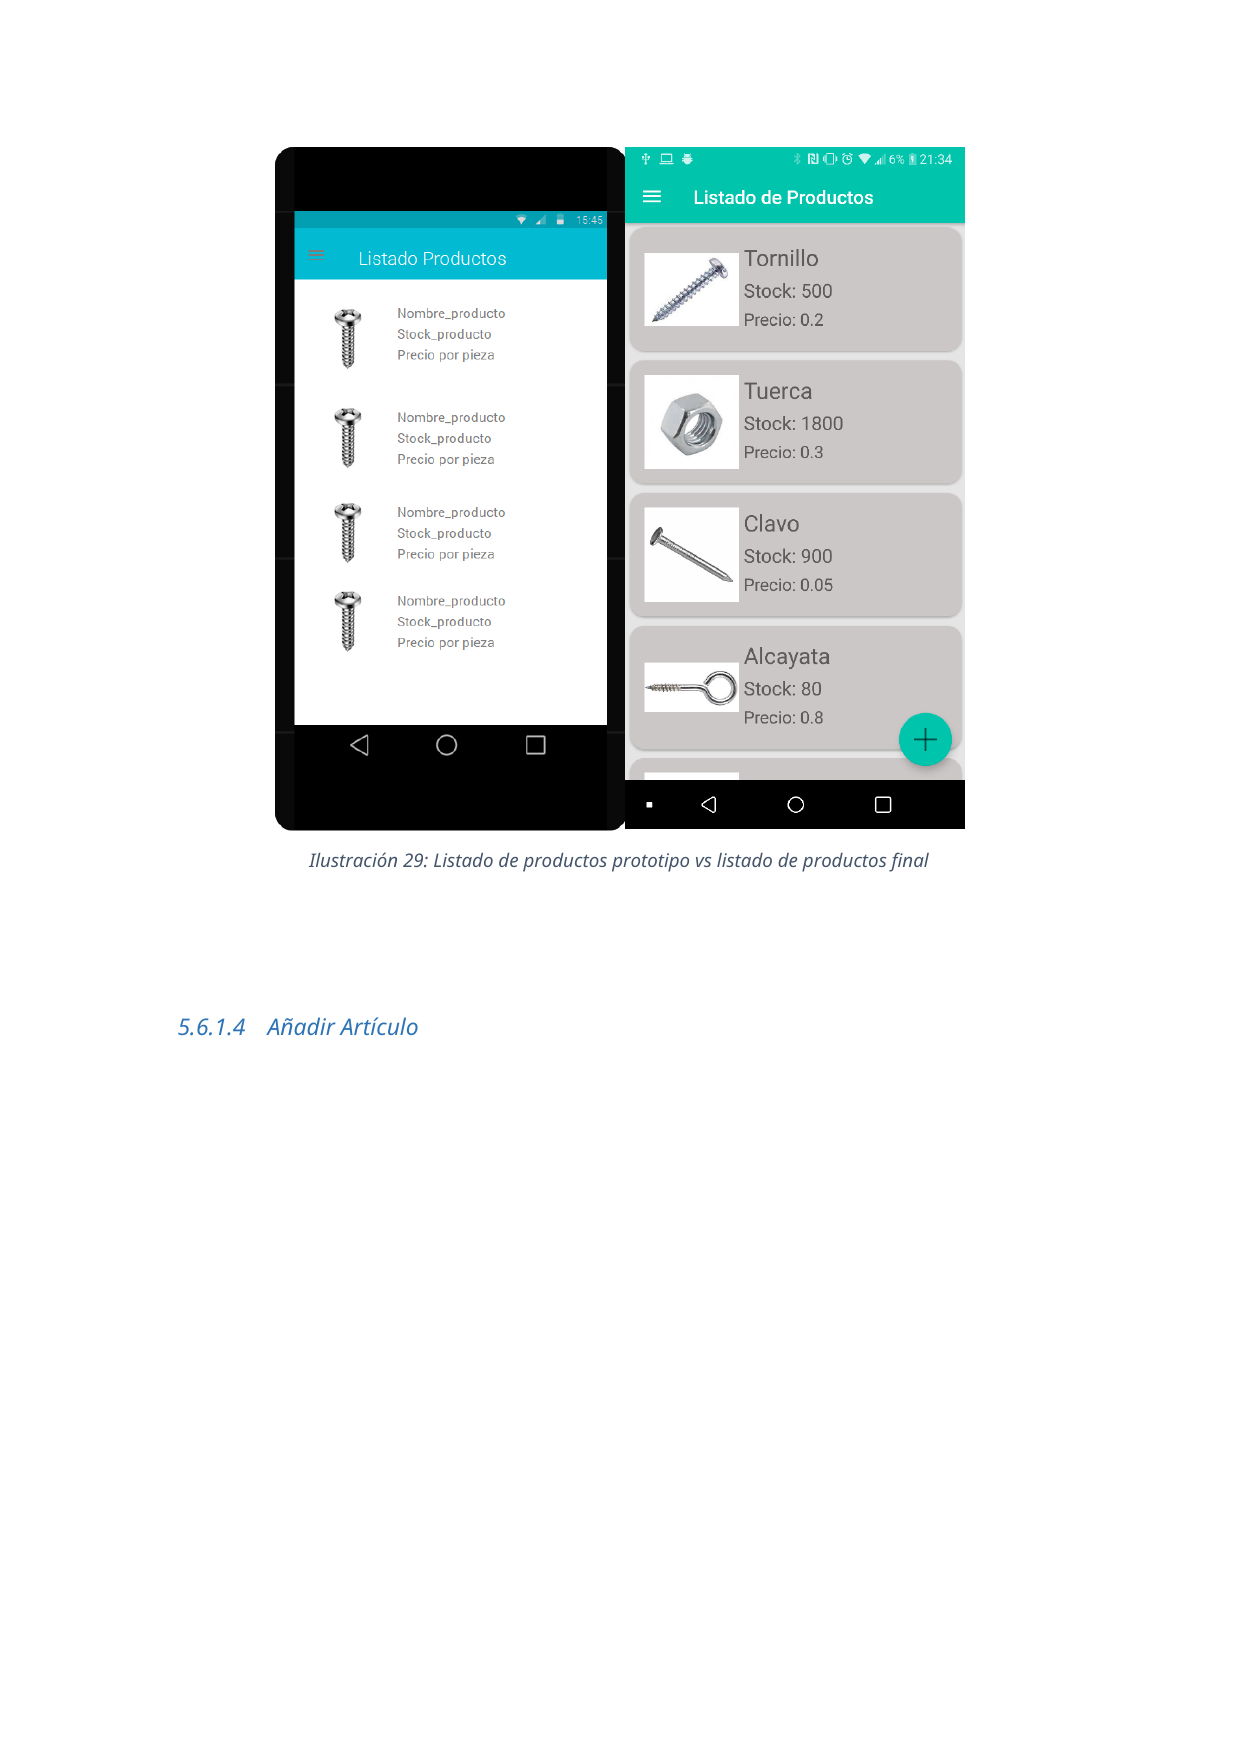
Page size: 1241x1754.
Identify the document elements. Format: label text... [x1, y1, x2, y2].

subtitle Añadir Artículo [177, 1011, 1063, 1042]
text Ilustración 29: Listado de productos prototipo vs listado de productos final [177, 847, 1063, 873]
